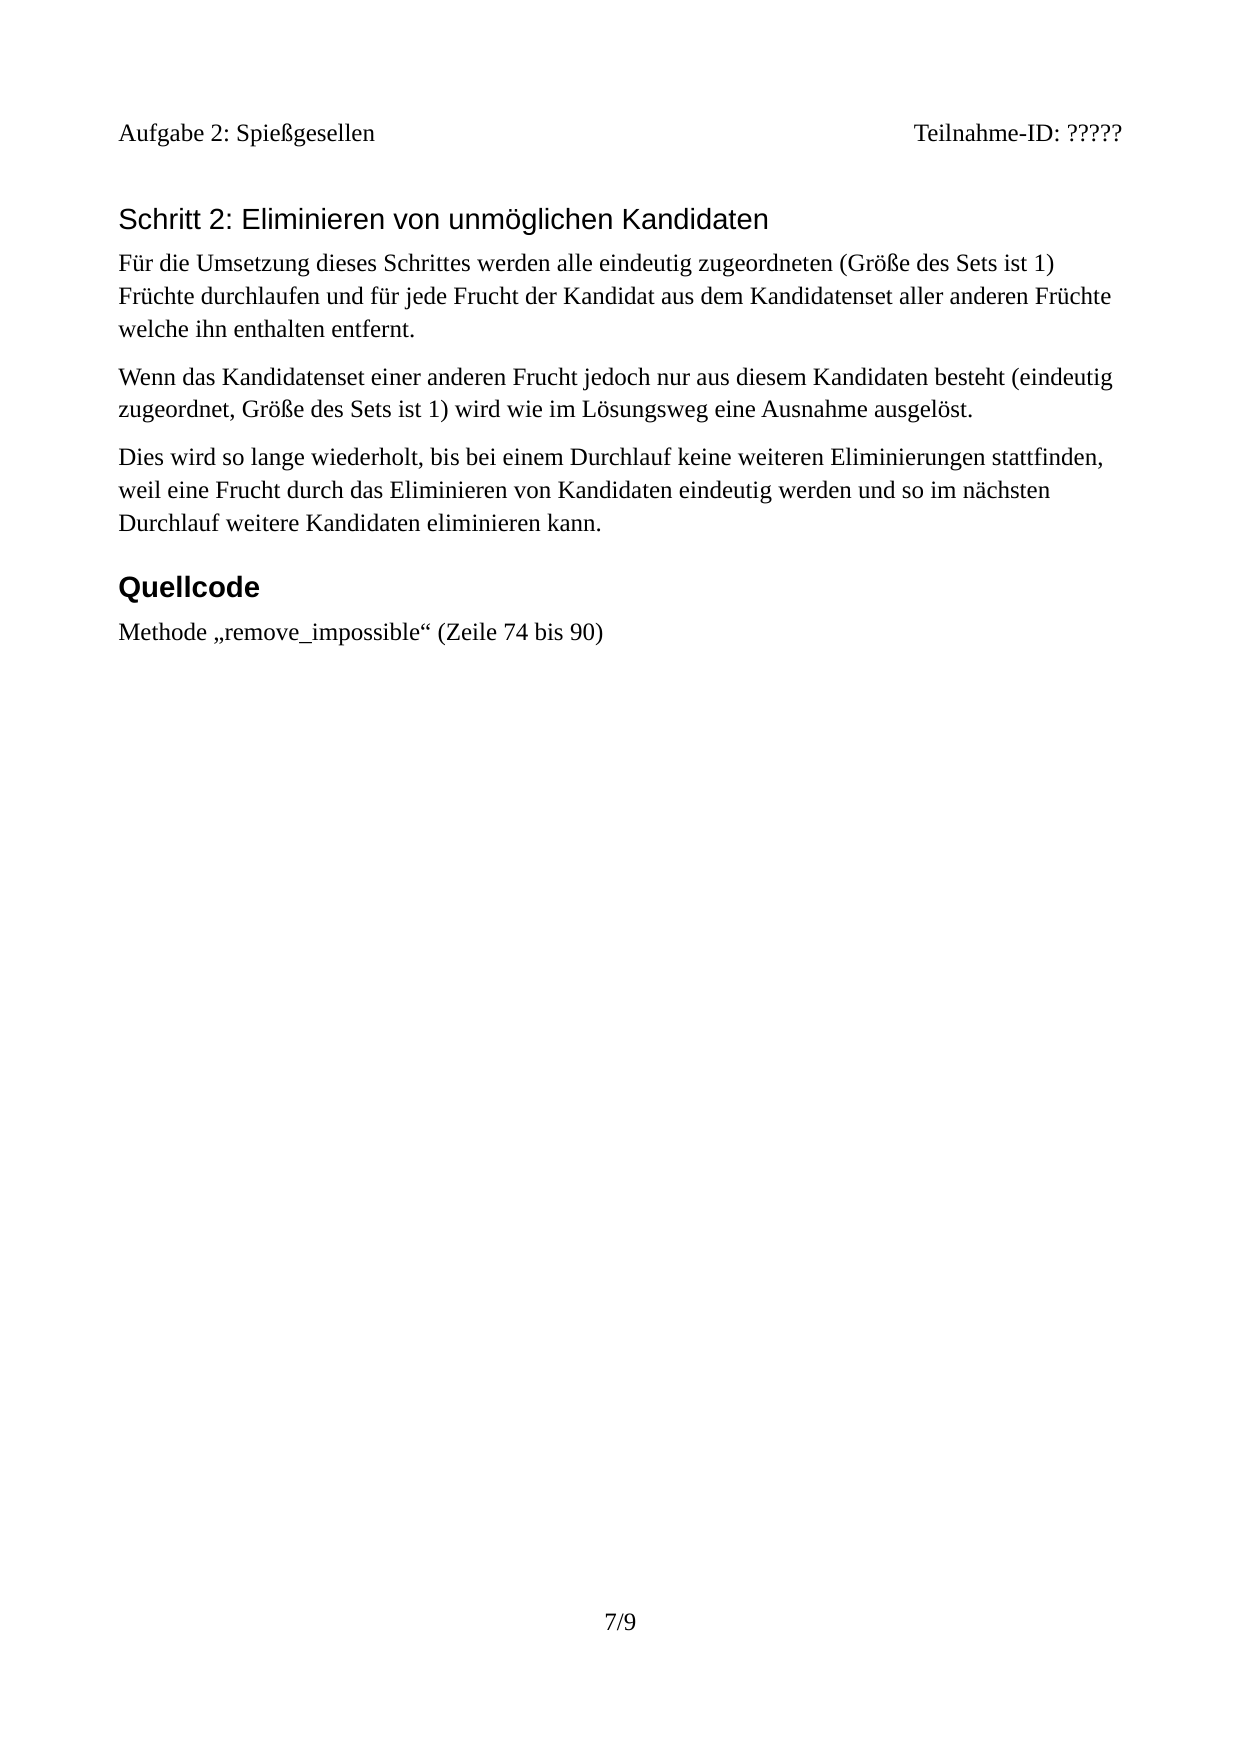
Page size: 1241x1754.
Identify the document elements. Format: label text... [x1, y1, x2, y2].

text Wenn das Kandidatenset einer anderen Frucht jedoch nur aus diesem Kandidaten besteht (eindeutig zugeordnet, Größe des Sets ist 1) wird wie im Lösungsweg eine Ausnahme ausgelöst. [118, 362, 1122, 423]
text Methode „remove_impossible“ (Zeile 74 bis 90) [118, 617, 1122, 645]
text Dies wird so lange wiederholt, bis bei einem Durchlauf keine weiteren Eliminierungen stattfinden, weil eine Frucht durch das Eliminieren von Kandidaten eindeutig werden und so im nächsten Durchlauf weitere Kandidaten eliminieren kann. [118, 442, 1122, 537]
text Für die Umsetzung dieses Schrittes werden alle eindeutig zugeordneten (Größe des Sets ist 1) Früchte durchlaufen und für jede Frucht der Kandidat aus dem Kandidatenset aller anderen Früchte welche ihn enthalten entfernt. [118, 248, 1122, 343]
subtitle Schritt 2: Eliminieren von unmöglichen Kandidaten [118, 202, 1122, 235]
subtitle Quellcode [118, 570, 1122, 604]
